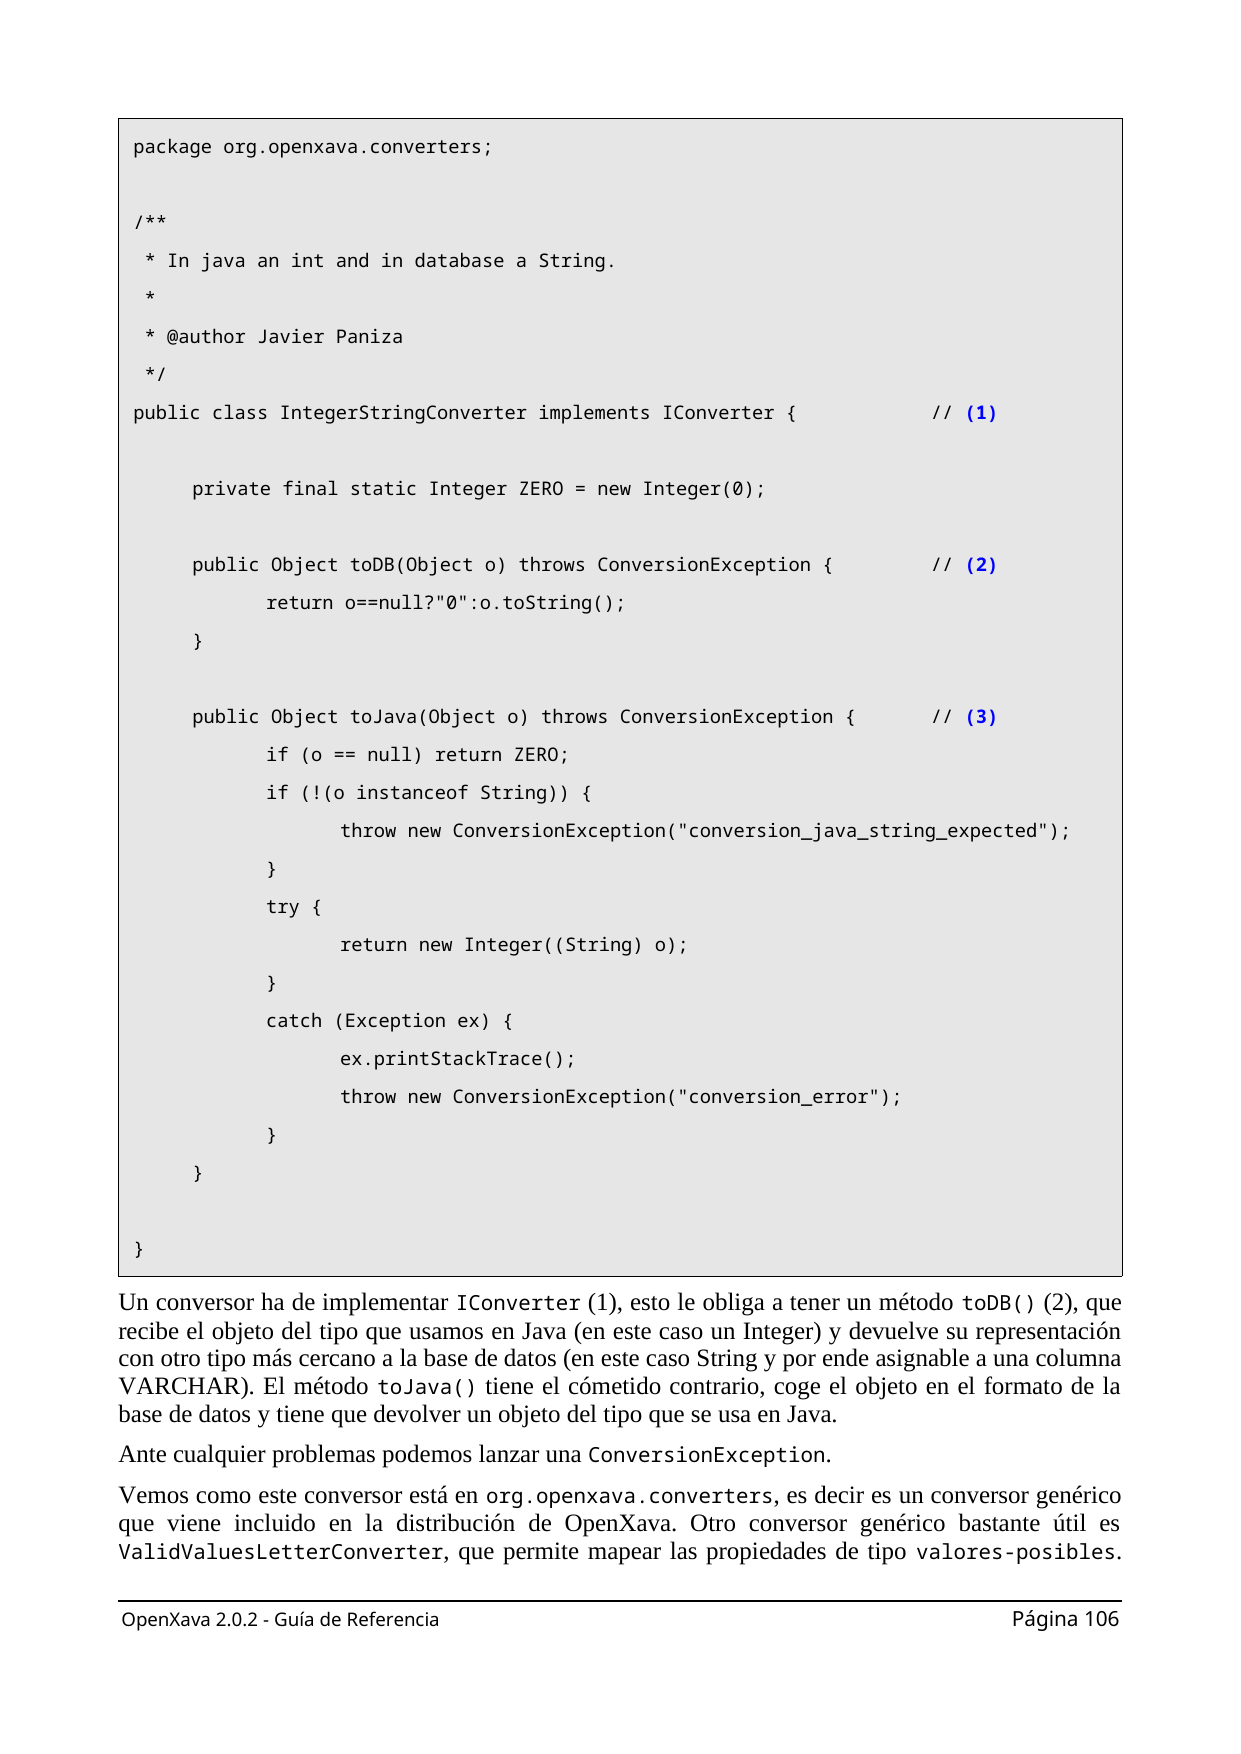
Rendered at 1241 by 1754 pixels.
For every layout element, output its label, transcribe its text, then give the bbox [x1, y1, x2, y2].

text } [119, 1145, 1122, 1183]
text } [119, 1107, 1122, 1145]
text /** [119, 194, 1122, 232]
text Vemos como este conversor está en org.openxava.converters, es decir es un conversor genérico que viene incluido en la distribución de OpenXava. Otro conversor genérico bastante útil es ValidValuesLetterConverter, que permite mapear las propiedades de tipo valores-posibles. [118, 1481, 1122, 1566]
text try { [119, 878, 1122, 917]
text package org.openxava.converters; [119, 119, 1122, 156]
text return new Integer((String) o); [119, 917, 1122, 954]
text */ [119, 346, 1122, 384]
text Un conversor ha de implementar IConverter (1), esto le obliga a tener un método toDB() (2), que recibe el objeto del tipo que usamos en Java (en este caso un Integer) y devuelve su representación con otro tipo más cercano a la base de datos (en este caso String y por ende asignable a una columna VARCHAR). El método toJava() tiene el cómetido contrario, coge el objeto en el formato de la base de datos y tiene que devolver un objeto del tipo que se usa en Java. [118, 1288, 1122, 1428]
text catch (Exception ex) { [119, 993, 1122, 1031]
text * In java an int and in database a String. [119, 232, 1122, 270]
text if (!(o instanceof String)) { [119, 764, 1122, 802]
text public class IntegerStringConverter implements IConverter { // (1) [119, 384, 1122, 422]
text public Object toDB(Object o) throws ConversionException { // (2) [119, 536, 1122, 574]
text return o==null?"0":o.toString(); [119, 574, 1122, 612]
text } [119, 954, 1122, 993]
text throw new ConversionException("conversion_error"); [119, 1069, 1122, 1107]
text } [119, 612, 1122, 650]
text } [119, 1221, 1122, 1276]
text private final static Integer ZERO = new Integer(0); [119, 460, 1122, 498]
text if (o == null) return ZERO; [119, 726, 1122, 764]
text public Object toJava(Object o) throws ConversionException { // (3) [119, 688, 1122, 726]
text Ante cualquier problemas podemos lanzar una ConversionException. [118, 1441, 1122, 1469]
text } [119, 841, 1122, 878]
text * [119, 270, 1122, 308]
text throw new ConversionException("conversion_java_string_expected"); [119, 802, 1122, 841]
text ex.printStackTrace(); [119, 1031, 1122, 1069]
text * @author Javier Paniza [119, 308, 1122, 346]
